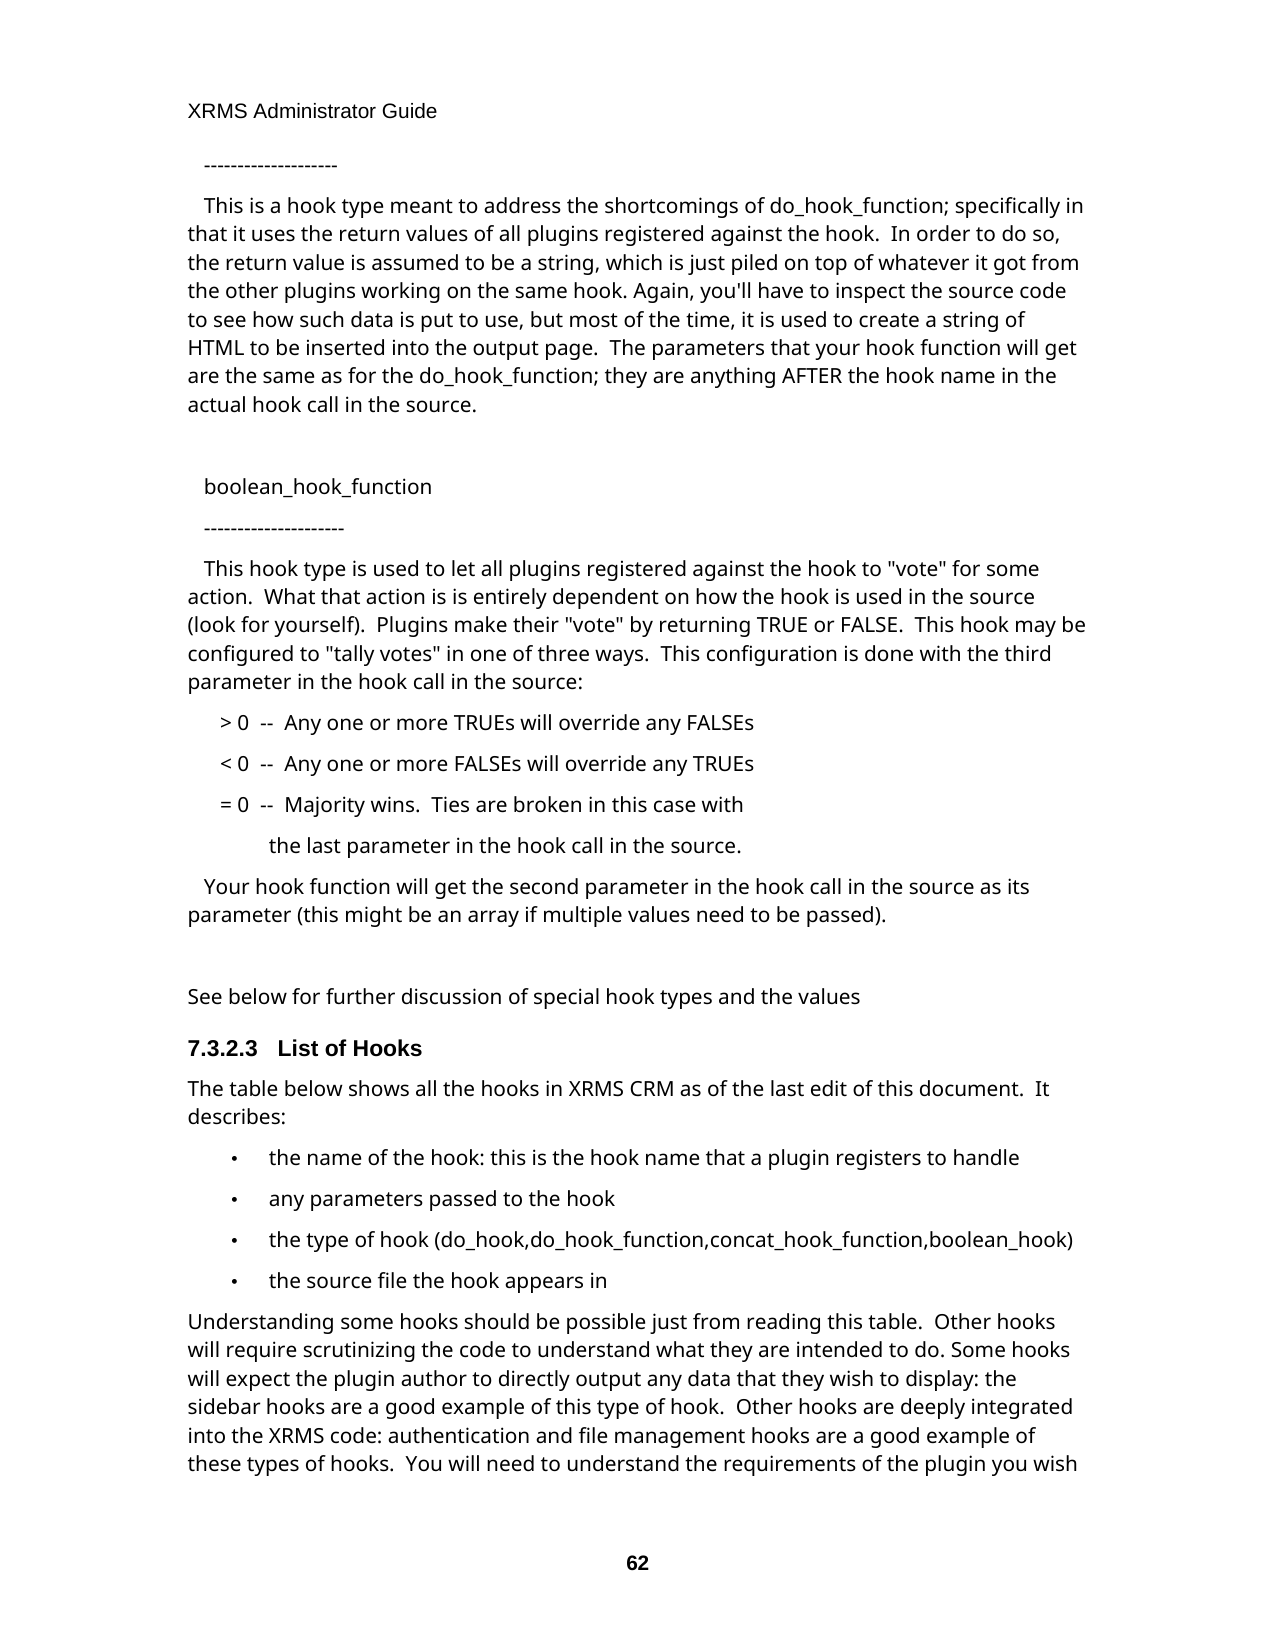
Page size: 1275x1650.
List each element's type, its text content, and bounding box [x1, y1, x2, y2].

subtitle List of Hooks [187, 1036, 1087, 1062]
text < 0 -- Any one or more FALSEs will override any TRUEs [187, 749, 1087, 778]
list the name of the hook: this is the hook name that a plugin registers to handle [262, 1143, 1087, 1172]
text boolean_hook_function [187, 472, 1087, 500]
list the source file the hook appears in [262, 1266, 1087, 1295]
list the type of hook (do_hook,do_hook_function,concat_hook_function,boolean_hook) [262, 1225, 1087, 1254]
text -------------------- [187, 150, 1087, 178]
text > 0 -- Any one or more TRUEs will override any FALSEs [187, 708, 1087, 737]
text The table below shows all the hooks in XRMS CRM as of the last edit of this document. It describes: [187, 1074, 1087, 1131]
text --------------------- [187, 513, 1087, 541]
text Your hook function will get the second parameter in the hook call in the source as its parameter (this might be an array if multiple values need to be passed). [187, 872, 1087, 929]
text See below for further discussion of special hook types and the values [187, 982, 1087, 1011]
text This is a hook type meant to address the shortcomings of do_hook_function; specifically in that it uses the return values of all plugins registered against the hook. In order to do so, the return value is assumed to be a string, which is just piled on top of whatever it got from the other plugins working on the same hook. Again, you'll have to inspect the source code to see how such data is put to use, but most of the time, it is used to create a string of HTML to be inserted into the output page. The parameters that your hook function will get are the same as for the do_hook_function; they are anything AFTER the hook name in the actual hook call in the source. [187, 191, 1087, 418]
text This hook type is used to let all plugins registered against the hook to "vote" for some action. What that action is is entirely dependent on how the hook is used in the source (look for yourself). Plugins make their "vote" by returning TRUE or FALSE. This hook may be configured to "tally votes" in one of three ways. This configuration is done with the third parameter in the hook call in the source: [187, 554, 1087, 696]
text the last parameter in the hook call in the source. [187, 831, 1087, 860]
list any parameters passed to the hook [262, 1184, 1087, 1213]
text = 0 -- Majority wins. Ties are broken in this case with [187, 790, 1087, 819]
text Understanding some hooks should be possible just from reading this table. Other hooks will require scrutinizing the code to understand what they are intended to do. Some hooks will expect the plugin author to directly output any data that they wish to display: the sidebar hooks are a good example of this type of hook. Other hooks are deeply integrated into the XRMS code: authentication and file management hooks are a good example of these types of hooks. You will need to understand the requirements of the plugin you wish [187, 1307, 1087, 1478]
